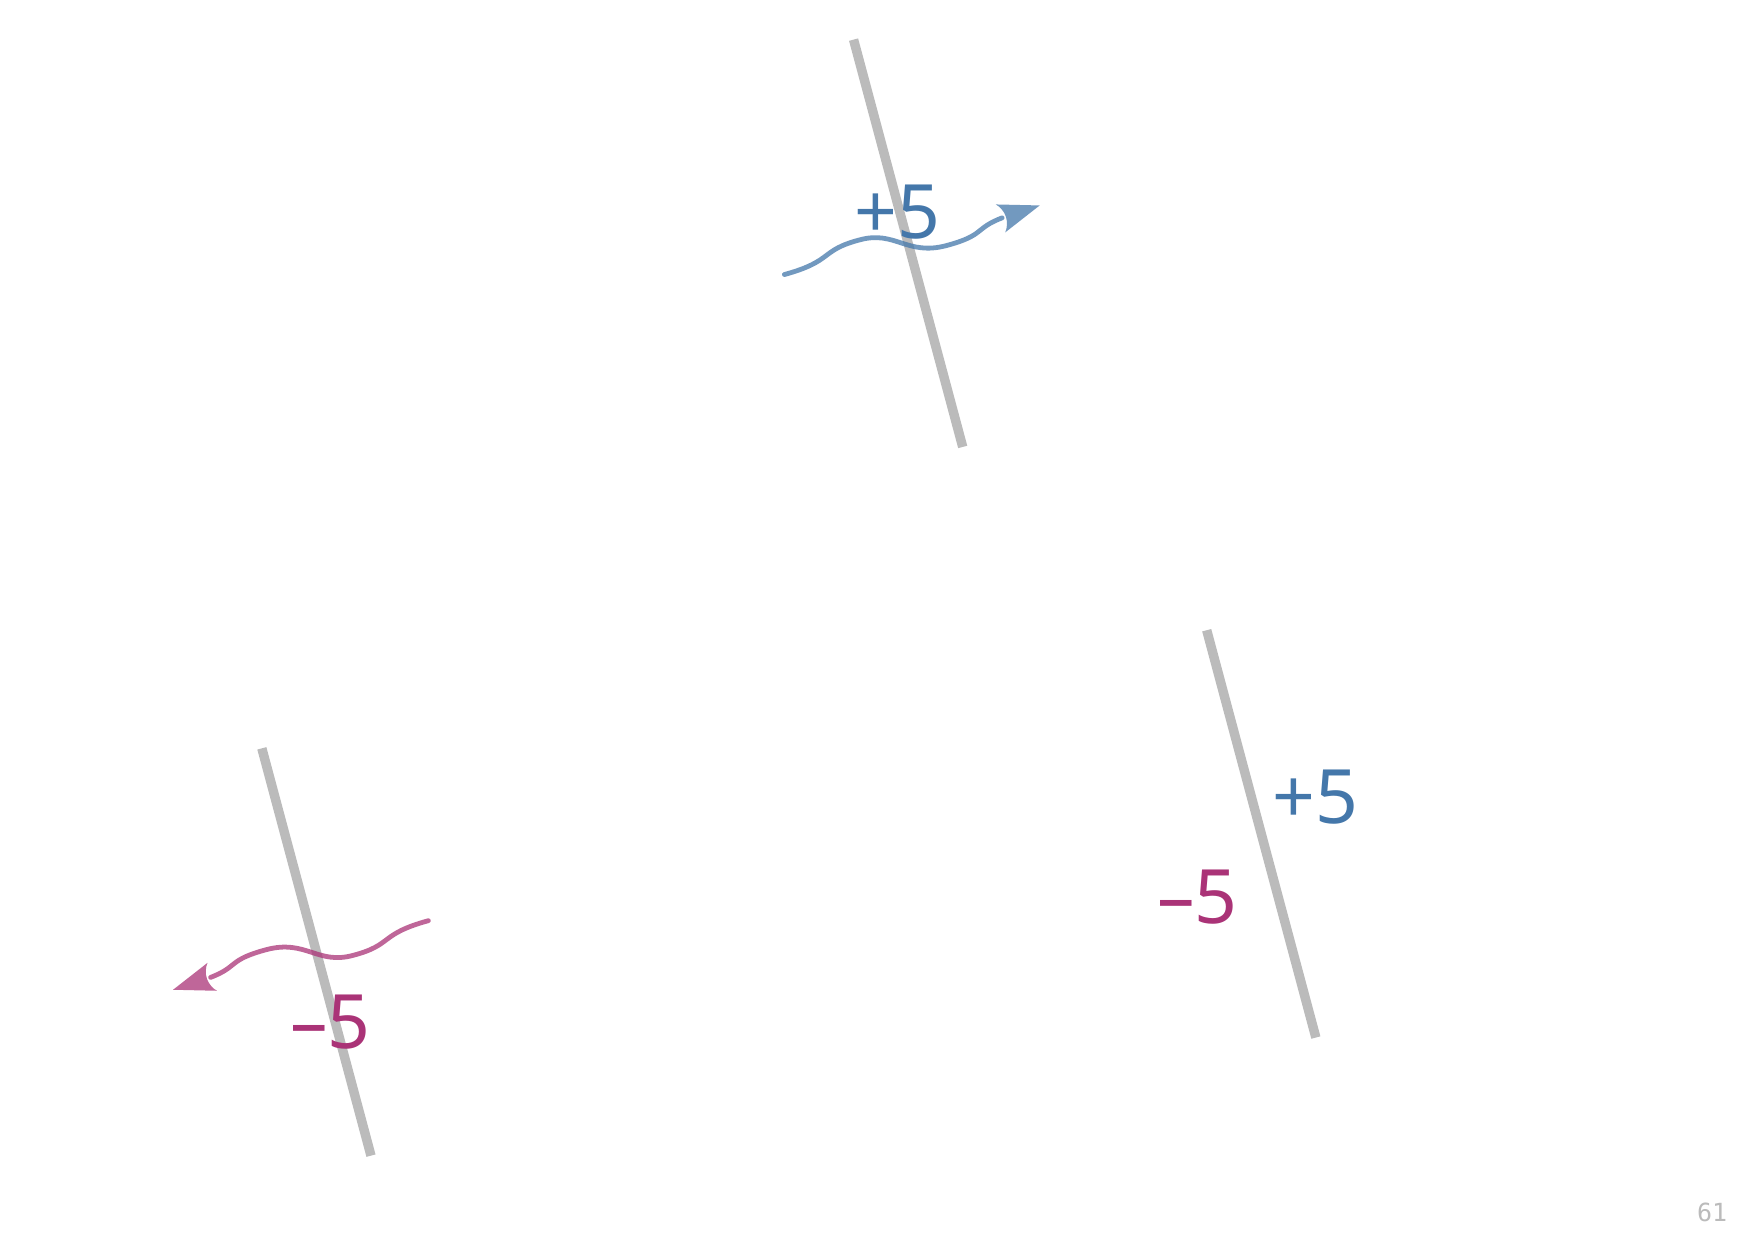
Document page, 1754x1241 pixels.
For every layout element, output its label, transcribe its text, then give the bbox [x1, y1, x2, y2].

text_box –5 [275, 960, 381, 1051]
text_box +5 [840, 151, 953, 241]
text_box –5 [1142, 835, 1248, 926]
text_box +5 [1258, 735, 1371, 826]
